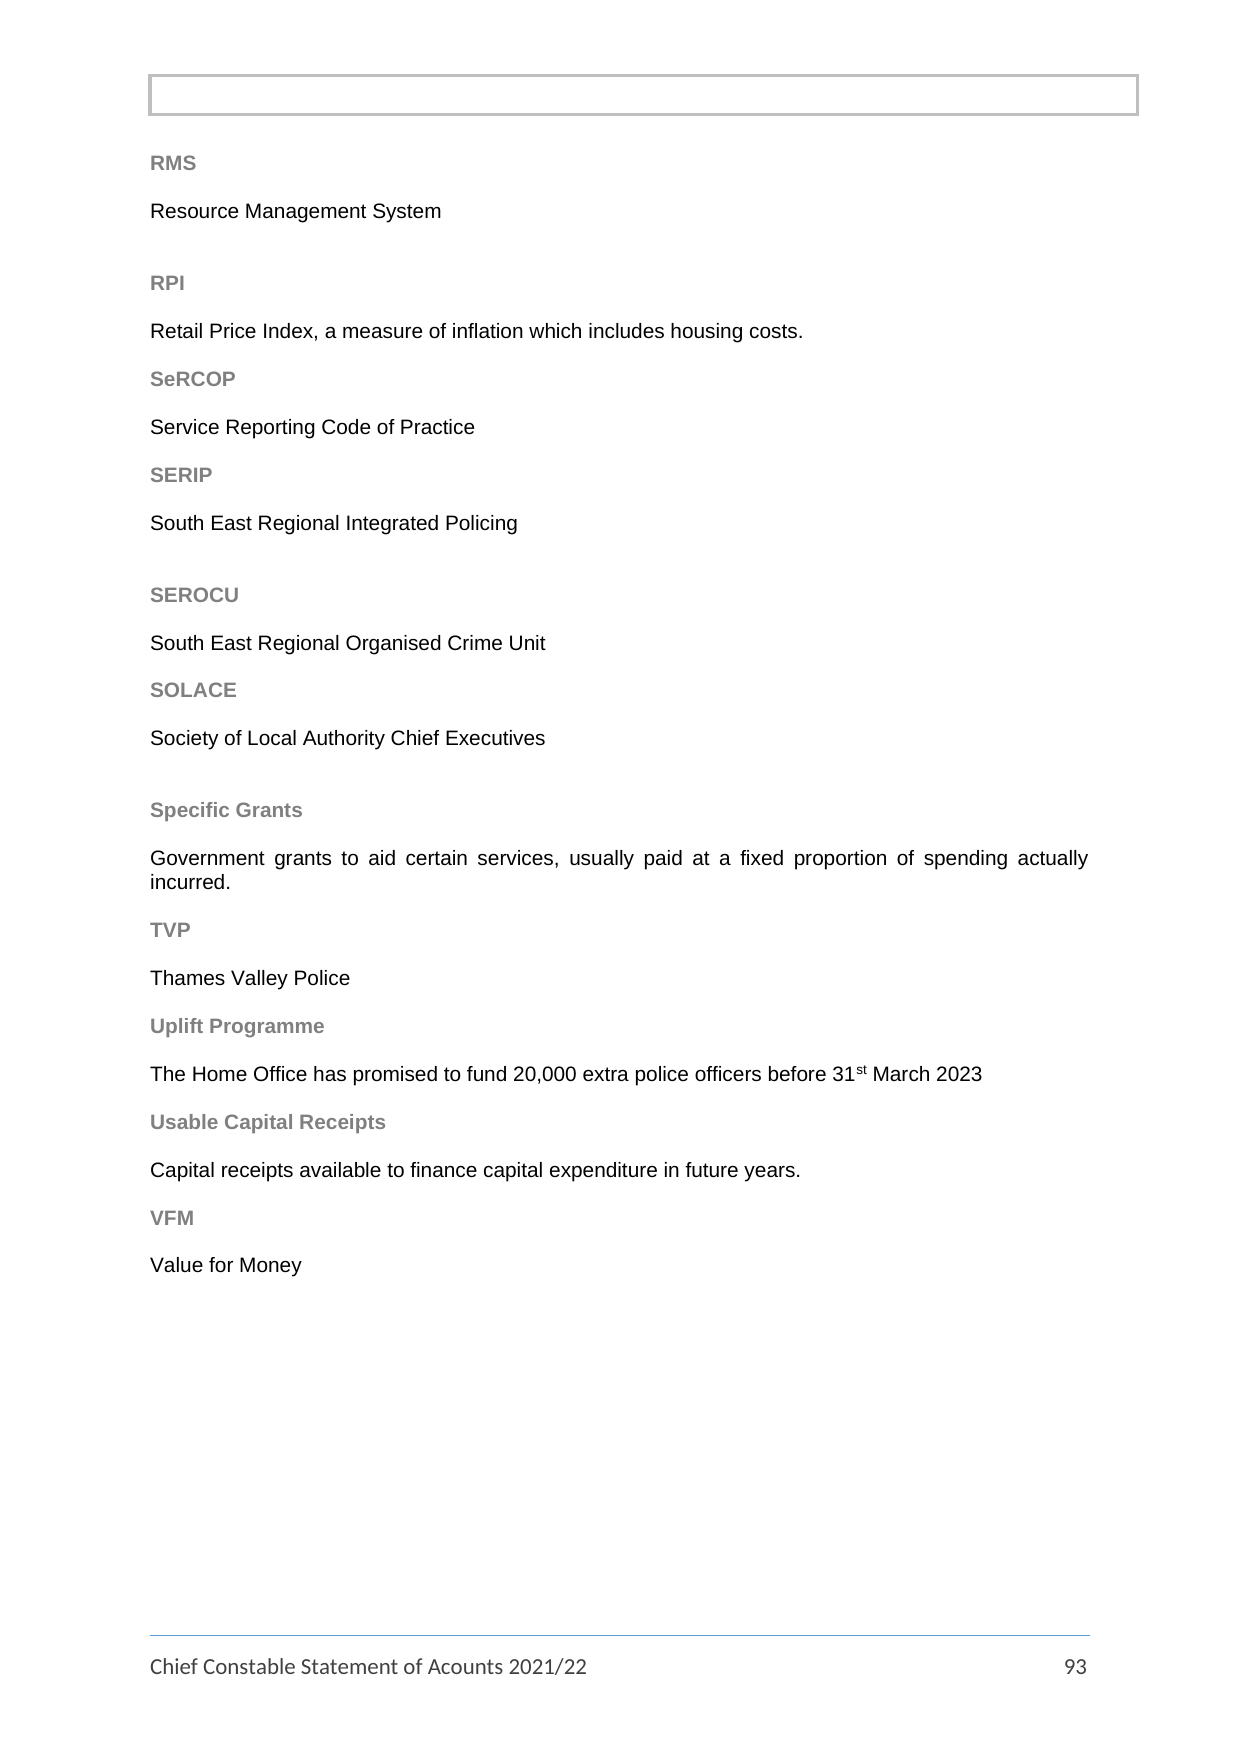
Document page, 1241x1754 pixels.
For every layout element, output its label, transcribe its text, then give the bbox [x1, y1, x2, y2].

subtitle South East Regional Organised Crime Unit [150, 630, 1090, 654]
subtitle Specific Grants [150, 798, 1090, 822]
subtitle SEROCU [150, 582, 1090, 606]
text Service Reporting Code of Practice [150, 415, 1090, 439]
subtitle Usable Capital Receipts [150, 1109, 1090, 1133]
subtitle Value for Money [150, 1253, 1090, 1277]
text Society of Local Authority Chief Executives [150, 726, 1090, 750]
subtitle SERIP [150, 463, 1090, 487]
subtitle Retail Price Index, a measure of inflation which includes housing costs. [150, 319, 1090, 343]
text Resource Management System [150, 199, 1090, 223]
text Thames Valley Police [150, 966, 1090, 990]
text South East Regional Integrated Policing [150, 511, 1090, 534]
text The Home Office has promised to fund 20,000 extra police officers before 31st March 2023 [150, 1062, 1090, 1086]
subtitle SOLACE [150, 678, 1090, 702]
subtitle RMS [150, 151, 1090, 175]
subtitle VFM [150, 1205, 1090, 1229]
subtitle Uplift Programme [150, 1014, 1090, 1038]
subtitle RPI [150, 271, 1090, 295]
subtitle SeRCOP [150, 367, 1090, 391]
text Government grants to aid certain services, usually paid at a fixed proportion of spending actually incurred. [150, 846, 1090, 894]
subtitle Capital receipts available to finance capital expenditure in future years. [150, 1157, 1090, 1181]
subtitle TVP [150, 918, 1090, 942]
